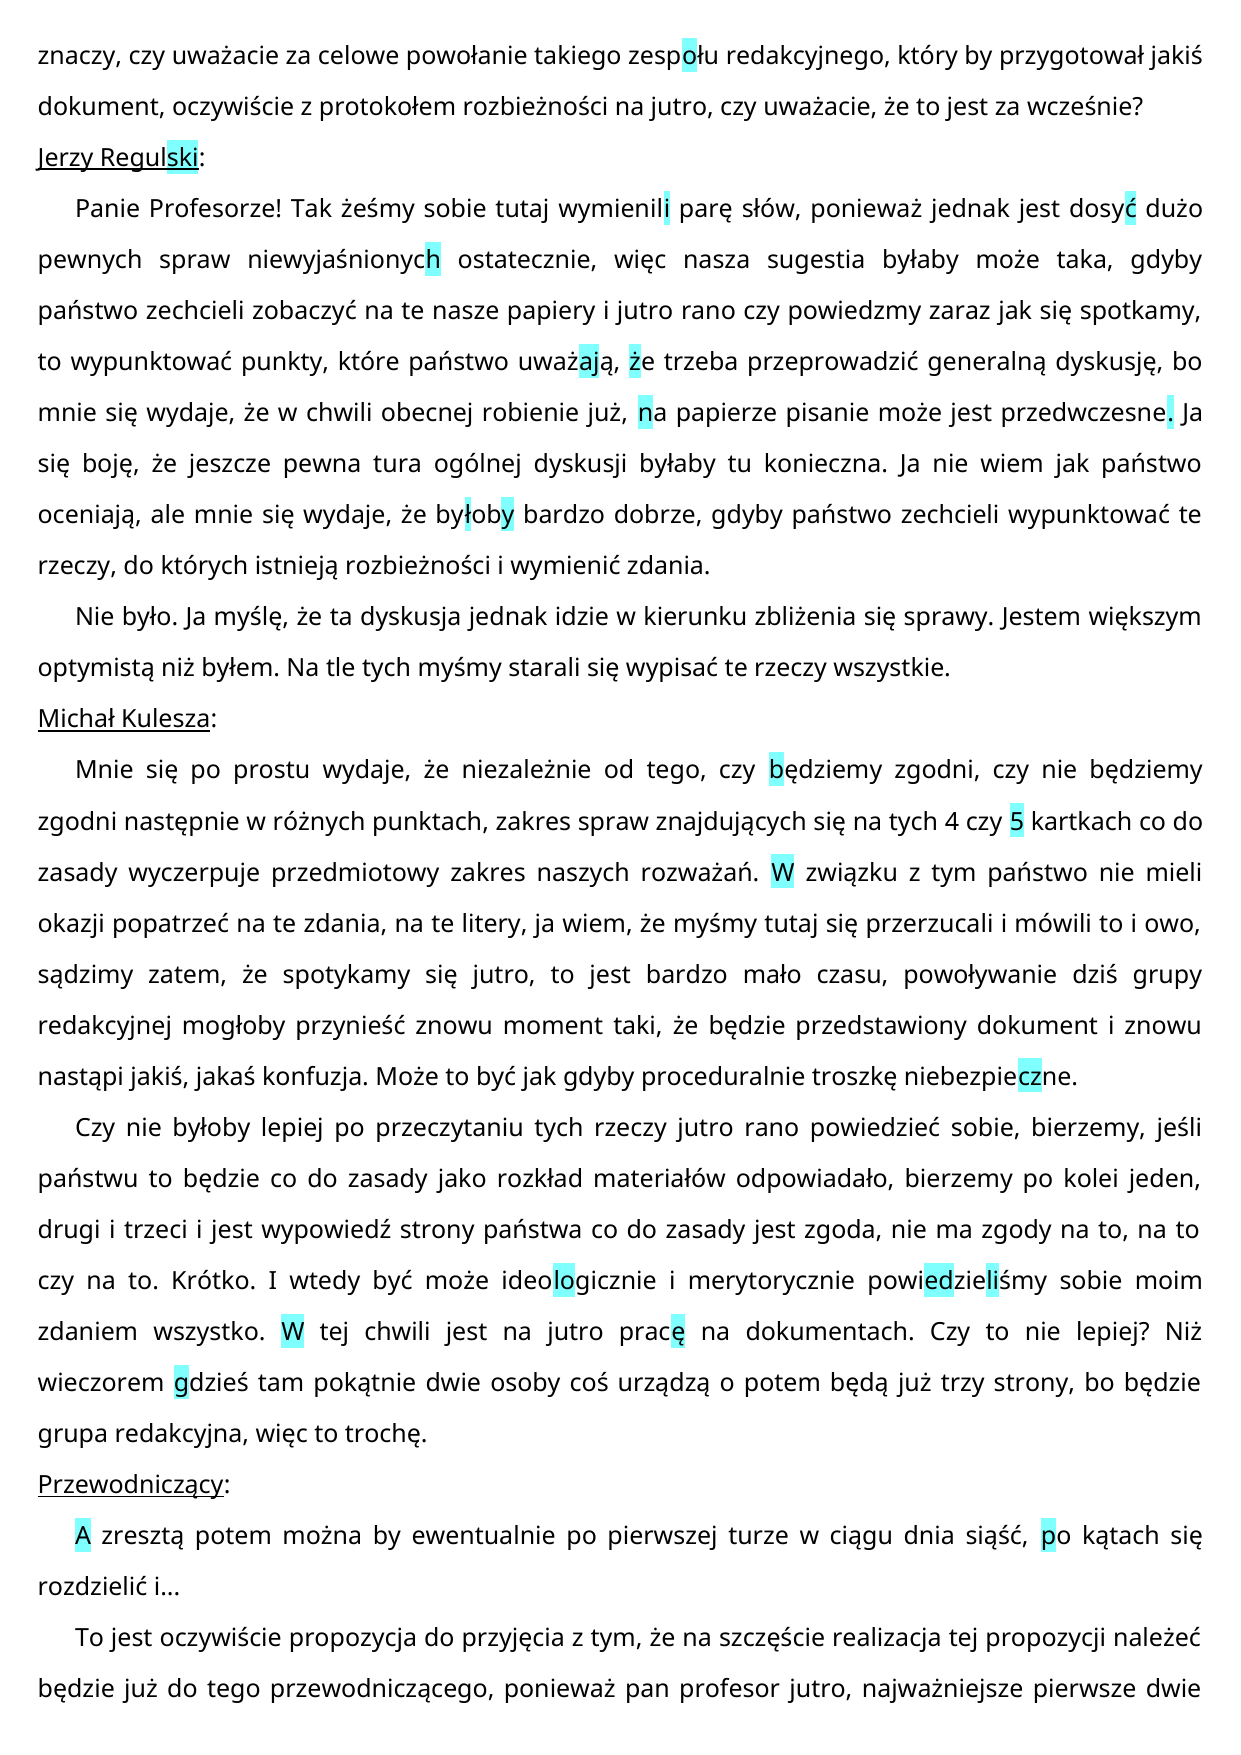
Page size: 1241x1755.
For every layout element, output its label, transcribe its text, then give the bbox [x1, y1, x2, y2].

text Czy nie byłoby lepiej po przeczytaniu tych rzeczy jutro rano powiedzieć sobie, bierzemy, jeśli państwu to będzie co do zasady jako rozkład materiałów odpowiadało, bierzemy po kolei jeden, drugi i trzeci i jest wypowiedź strony państwa co do zasady jest zgoda, nie ma zgody na to, na to czy na to. Krótko. I wtedy być może ideologicznie i merytorycznie powiedzieliśmy sobie moim zdaniem wszystko. W tej chwili jest na jutro pracę na dokumentach. Czy to nie lepiej? Niż wieczorem gdzieś tam pokątnie dwie osoby coś urządzą o potem będą już trzy strony, bo będzie grupa redakcyjna, więc to trochę. [37, 1109, 1203, 1450]
text A zresztą potem można by ewentualnie po pierwszej turze w ciągu dnia siąść, po kątach się rozdzielić i... [37, 1518, 1203, 1603]
text To jest oczywiście propozycja do przyjęcia z tym, że na szczęście realizacja tej propozycji należeć będzie już do tego przewodniczącego, ponieważ pan profesor jutro, najważniejsze pierwsze dwie [37, 1620, 1203, 1705]
text Panie Profesorze! Tak żeśmy sobie tutaj wymienili parę słów, ponieważ jednak jest dosyć dużo pewnych spraw niewyjaśnionych ostatecznie, więc nasza sugestia byłaby może taka, gdyby państwo zechcieli zobaczyć na te nasze papiery i jutro rano czy powiedzmy zaraz jak się spotkamy, to wypunktować punkty, które państwo uważają, że trzeba przeprowadzić generalną dyskusję, bo mnie się wydaje, że w chwili obecnej robienie już, na papierze pisanie może jest przedwczesne. Ja się boję, że jeszcze pewna tura ogólnej dyskusji byłaby tu konieczna. Ja nie wiem jak państwo oceniają, ale mnie się wydaje, że byłoby bardzo dobrze, gdyby państwo zechcieli wypunktować te rzeczy, do których istnieją rozbieżności i wymienić zdania. [37, 191, 1203, 582]
text Nie było. Ja myślę, że ta dyskusja jednak idzie w kierunku zbliżenia się sprawy. Jestem większym optymistą niż byłem. Na tle tych myśmy starali się wypisać te rzeczy wszystkie. [37, 599, 1203, 684]
text Michał Kulesza: [37, 701, 1203, 735]
text Mnie się po prostu wydaje, że niezależnie od tego, czy będziemy zgodni, czy nie będziemy zgodni następnie w różnych punktach, zakres spraw znajdujących się na tych 4 czy 5 kartkach co do zasady wyczerpuje przedmiotowy zakres naszych rozważań. W związku z tym państwo nie mieli okazji popatrzeć na te zdania, na te litery, ja wiem, że myśmy tutaj się przerzucali i mówili to i owo, sądzimy zatem, że spotykamy się jutro, to jest bardzo mało czasu, powoływanie dziś grupy redakcyjnej mogłoby przynieść znowu moment taki, że będzie przedstawiony dokument i znowu nastąpi jakiś, jakaś konfuzja. Może to być jak gdyby proceduralnie troszkę niebezpieczne. [37, 752, 1203, 1092]
text Przewodniczący: [37, 1467, 1203, 1501]
text Jerzy Regulski: [37, 139, 1203, 174]
text znaczy, czy uważacie za celowe powołanie takiego zespołu redakcyjnego, który by przygotował jakiś dokument, oczywiście z protokołem rozbieżności na jutro, czy uważacie, że to jest za wcześnie? [37, 37, 1203, 123]
